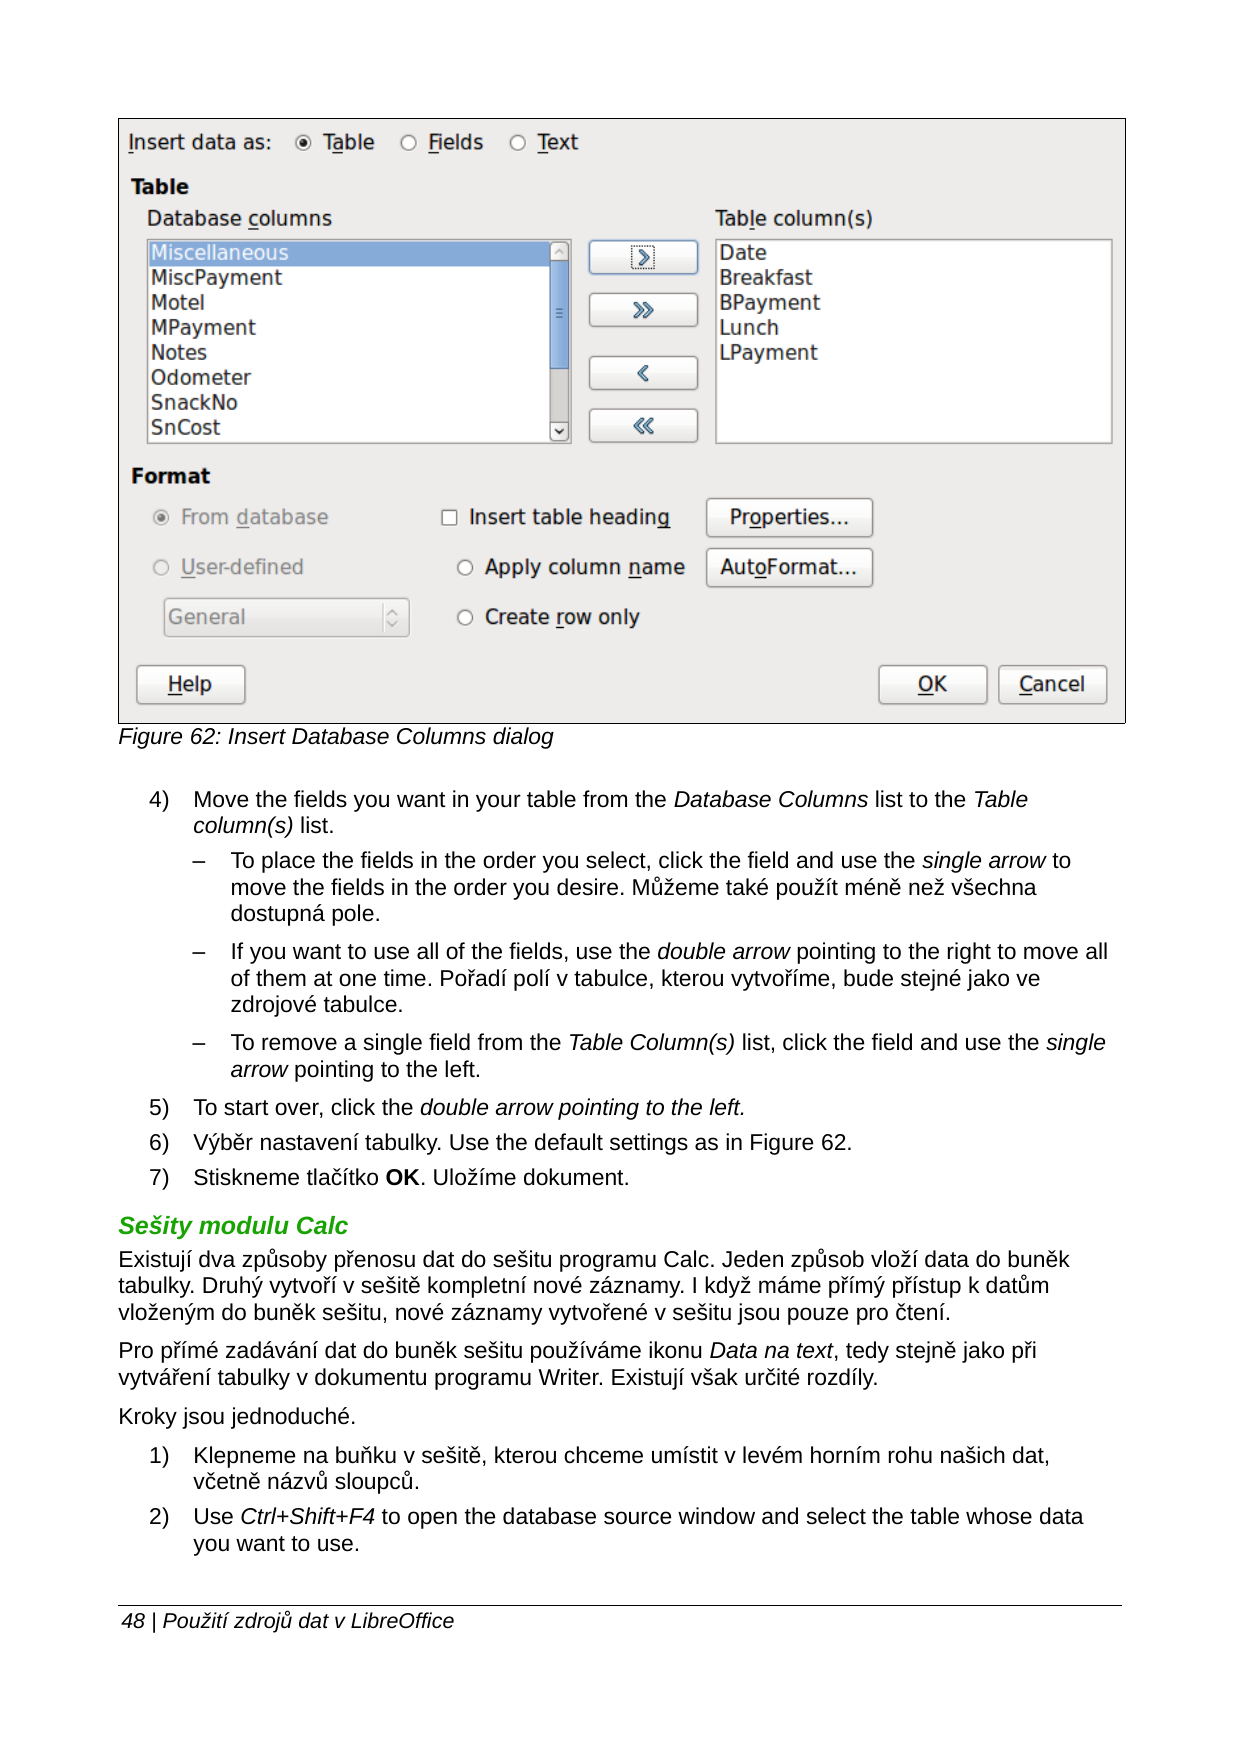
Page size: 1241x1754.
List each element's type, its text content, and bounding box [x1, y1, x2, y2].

subtitle Sešity modulu Calc [118, 1211, 1122, 1240]
list To start over, click the double arrow pointing to the left. [169, 1094, 1122, 1120]
list If you want to use all of the fields, use the double arrow pointing to the right to move all of them at one time. Pořadí polí v tabulce, kterou vytvoříme, bude stejné jako ve zdrojové tabulce. [192, 938, 1122, 1017]
list Use Ctrl+Shift+F4 to open the database source window and select the table whose data you want to use. [169, 1503, 1122, 1556]
list Move the fields you want in your table from the Database Columns list to the Table column(s) list. [169, 786, 1122, 838]
list Klepneme na buňku v sešitě, kterou chceme umístit v levém horním rohu našich dat, včetně názvů sloupců. [169, 1442, 1122, 1494]
list Výběr nastavení tabulky. Use the default settings as in Figure 62. [169, 1129, 1122, 1155]
text Existují dva způsoby přenosu dat do sešitu programu Calc. Jeden způsob vloží data do buněk tabulky. Druhý vytvoří v sešitě kompletní nové záznamy. I když máme přímý přístup k datům vloženým do buněk sešitu, nové záznamy vytvořené v sešitu jsou pouze pro čtení. [118, 1246, 1122, 1325]
text Pro přímé zadávání dat do buněk sešitu používáme ikonu Data na text, tedy stejně jako při vytváření tabulky v dokumentu programu Writer. Existují však určité rozdíly. [118, 1337, 1122, 1390]
list To place the fields in the order you select, click the field and use the single arrow to move the fields in the order you desire. Můžeme také použít méně než všechna dostupná pole. [192, 847, 1122, 926]
list Kroky jsou jednoduché. [118, 1403, 1122, 1429]
text Figure 62: Insert Database Columns dialog [118, 724, 1125, 749]
list To remove a single field from the Table Column(s) list, click the field and use the single arrow pointing to the left. [192, 1029, 1122, 1082]
list Stiskneme tlačítko OK. Uložíme dokument. [169, 1164, 1122, 1191]
picture [119, 119, 1125, 723]
